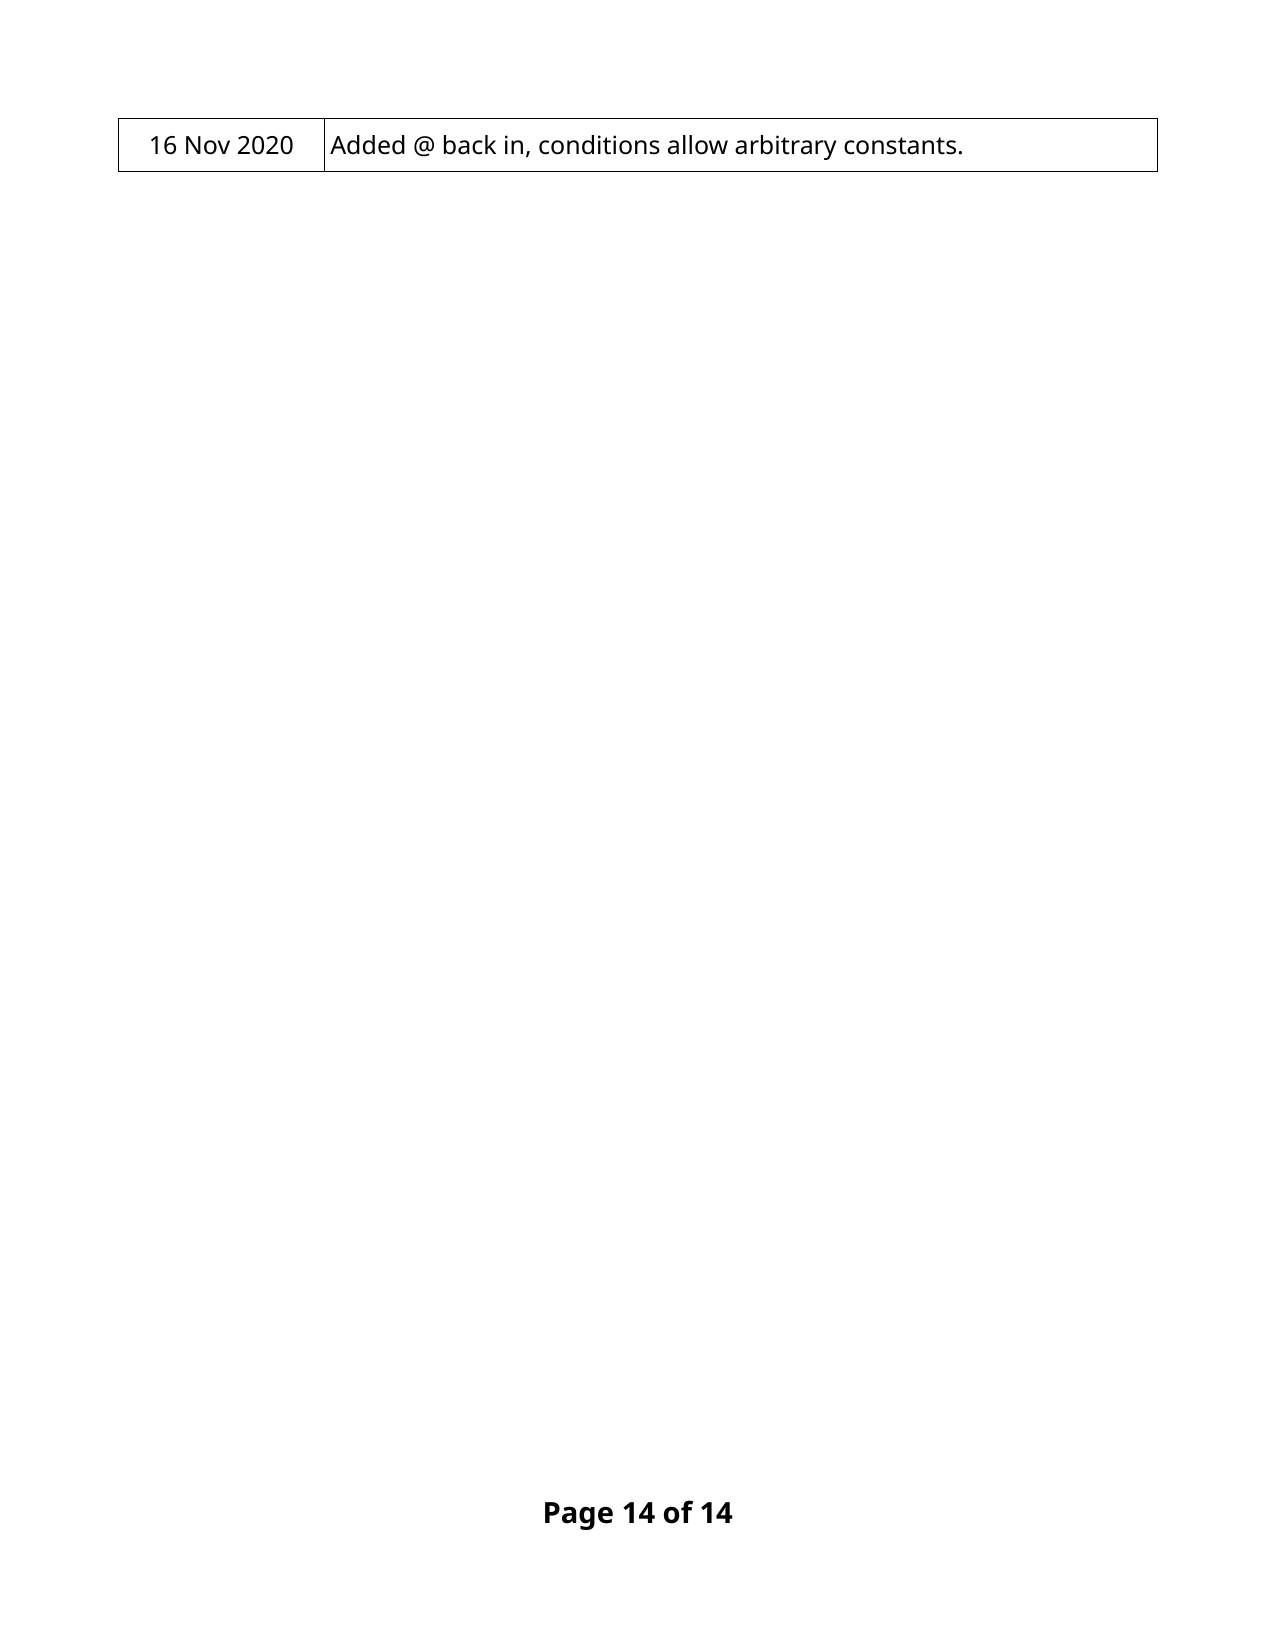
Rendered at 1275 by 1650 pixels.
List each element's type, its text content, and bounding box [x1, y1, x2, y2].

table_cell Added @ back in, conditions allow arbitrary constants. [325, 119, 1157, 171]
table_cell 16 Nov 2020 [119, 119, 324, 171]
